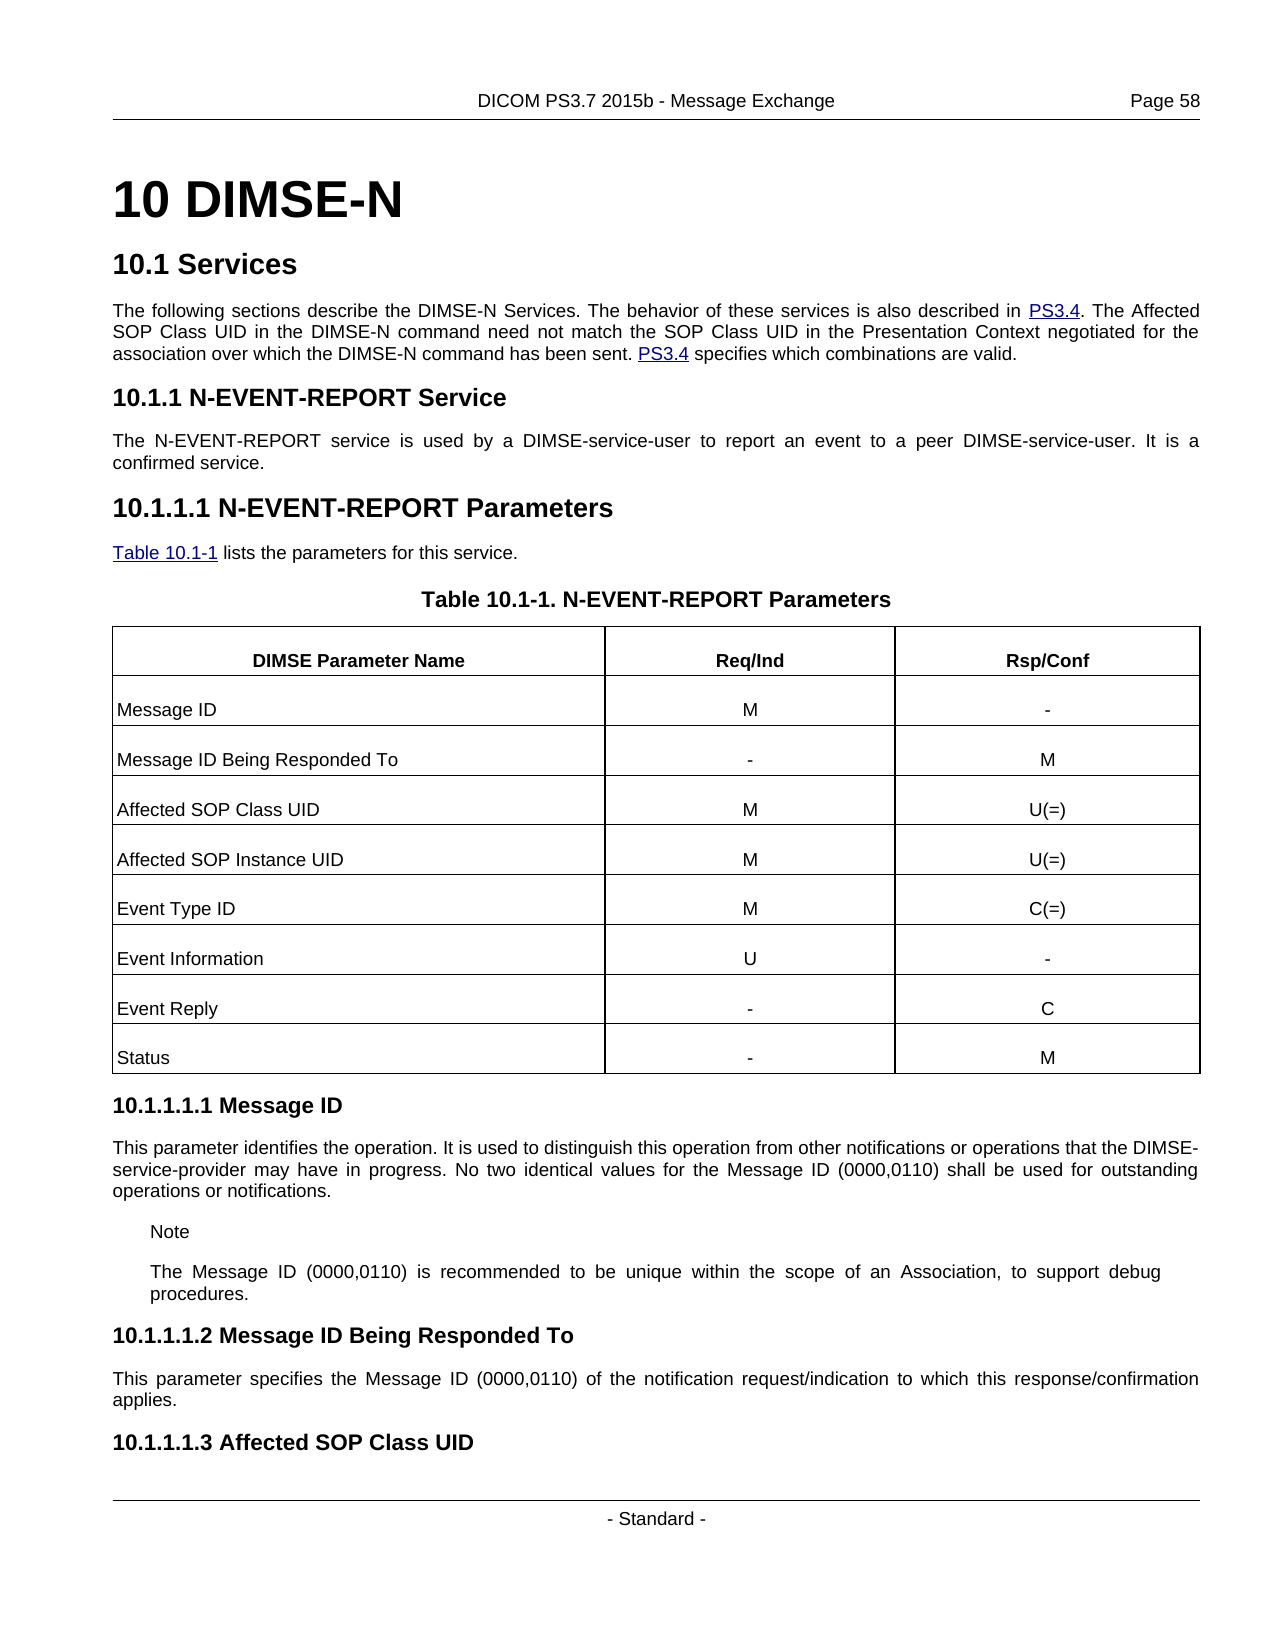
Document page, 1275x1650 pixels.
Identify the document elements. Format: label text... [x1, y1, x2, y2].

table_cell M [896, 1024, 1199, 1073]
text The following sections describe the DIMSE-N Services. The behavior of these services is also described in PS3.4. The Affected SOP Class UID in the DIMSE-N command need not match the SOP Class UID in the Presentation Context negotiated for the association over which the DIMSE-N command has been sent. PS3.4 specifies which combinations are valid. [112, 299, 1200, 364]
table_cell Event Type ID [113, 875, 604, 924]
text 10.1.1 N-EVENT-REPORT Service [112, 383, 1200, 412]
table_cell - [606, 975, 894, 1023]
text The Message ID (0000,0110) is recommended to be unique within the scope of an Association, to support debug procedures. [150, 1261, 1162, 1304]
table_cell Affected SOP Class UID [113, 776, 604, 824]
table_cell M [606, 676, 894, 725]
table_cell - [606, 1024, 894, 1073]
table_cell - [896, 925, 1199, 973]
text 10.1 Services [112, 247, 1200, 281]
table_cell - [606, 726, 894, 775]
table_cell Message ID Being Responded To [113, 726, 604, 775]
table_cell Message ID [113, 676, 604, 725]
text 10.1.1.1.3 Affected SOP Class UID [112, 1429, 1200, 1455]
table_cell U(=) [896, 825, 1199, 874]
table_cell M [606, 776, 894, 824]
text 10.1.1.1.2 Message ID Being Responded To [112, 1323, 1200, 1349]
table_cell Affected SOP Instance UID [113, 825, 604, 874]
text The N-EVENT-REPORT service is used by a DIMSE-service-user to report an event to a peer DIMSE-service-user. It is a confirmed service. [112, 430, 1200, 473]
text This parameter specifies the Message ID (0000,0110) of the notification request/indication to which this response/confirmation applies. [112, 1367, 1200, 1411]
table_cell - [896, 676, 1199, 725]
text 10 DIMSE-N [112, 169, 1200, 228]
table_cell M [896, 726, 1199, 775]
table_cell Event Information [113, 925, 604, 973]
text Note [150, 1221, 1162, 1242]
table_cell M [606, 875, 894, 924]
table_header Rsp/Conf [896, 627, 1199, 675]
text This parameter identifies the operation. It is used to distinguish this operation from other notifications or operations that the DIMSE-service-provider may have in progress. No two identical values for the Message ID (0000,0110) shall be used for outstanding operations or notifications. [112, 1137, 1200, 1202]
text Table 10.1-1. N-EVENT-REPORT Parameters [112, 586, 1200, 612]
table_cell C [896, 975, 1199, 1023]
text 10.1.1.1 N-EVENT-REPORT Parameters [112, 492, 1200, 523]
text Table 10.1-1 lists the parameters for this service. [112, 542, 1200, 564]
table_header Req/Ind [606, 627, 894, 675]
table_cell U [606, 925, 894, 973]
table_cell Event Reply [113, 975, 604, 1023]
table_cell U(=) [896, 776, 1199, 824]
table_cell C(=) [896, 875, 1199, 924]
table_cell Status [113, 1024, 604, 1073]
table_cell M [606, 825, 894, 874]
table_header DIMSE Parameter Name [113, 627, 604, 675]
text 10.1.1.1.1 Message ID [112, 1093, 1200, 1118]
